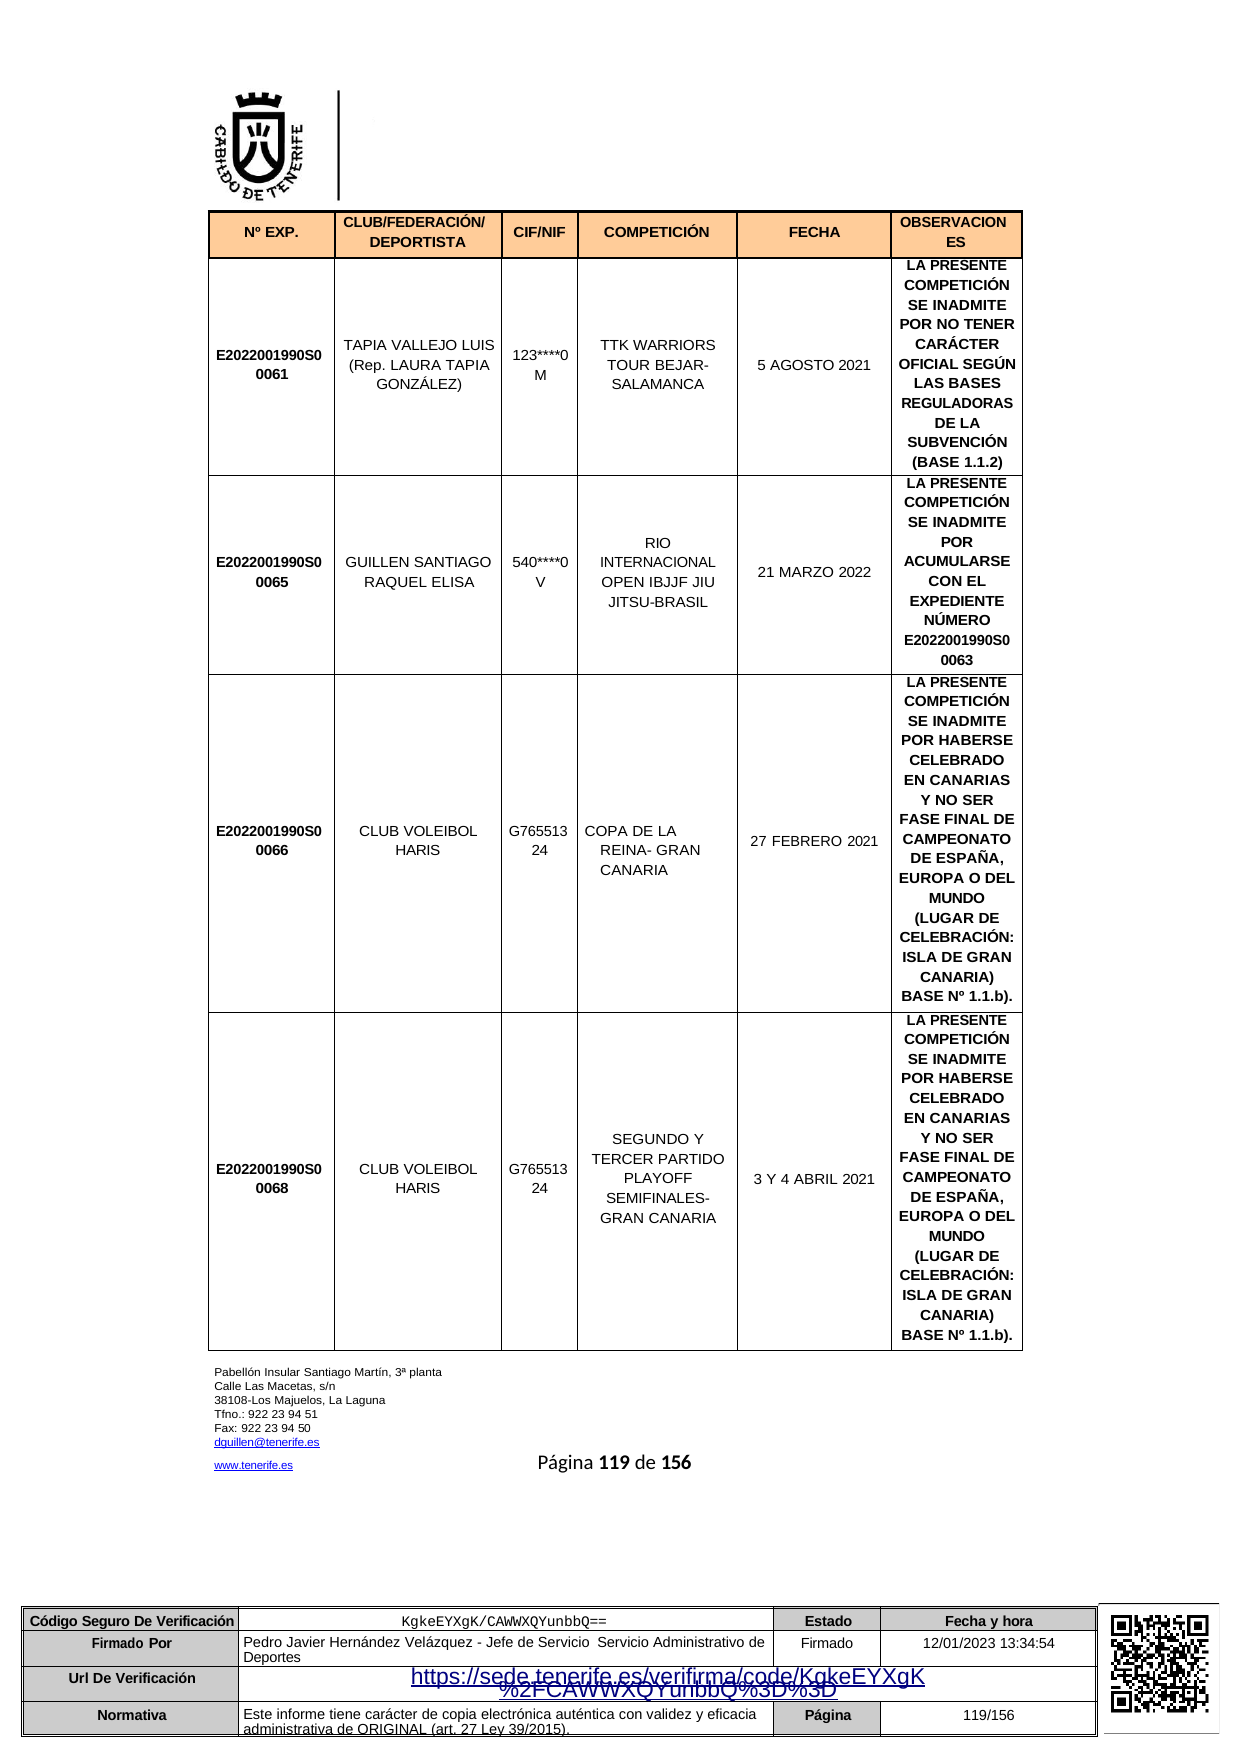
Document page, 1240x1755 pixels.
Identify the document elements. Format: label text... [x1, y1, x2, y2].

table_cell 27 FEBRERO 2021 [738, 675, 891, 1012]
table_cell 21 MARZO 2022 [738, 476, 891, 674]
table_cell 3 Y 4 ABRIL 2021 [738, 1013, 891, 1350]
table_cell 540****0 V [502, 476, 577, 674]
table_header FECHA [738, 213, 890, 257]
table_cell RIO INTERNACIONAL OPEN IBJJF JIU JITSU-BRASIL [578, 476, 737, 674]
table_cell LA PRESENTE COMPETICIÓN SE INADMITE POR ACUMULARSE CON EL EXPEDIENTE NÚMERO E2022001990S0 0063 [892, 476, 1022, 674]
table_header COMPETICIÓN [579, 213, 736, 257]
table_cell COPA DE LA REINA- GRAN CANARIA [578, 675, 737, 1012]
table_cell G765513 24 [502, 1013, 577, 1350]
table_cell E2022001990S0 0068 [209, 1013, 334, 1350]
table_header Nº EXP. [210, 213, 334, 257]
table_header CLUB/FEDERACIÓN/ DEPORTISTA [336, 213, 501, 257]
table_cell TAPIA VALLEJO LUIS (Rep. LAURA TAPIA GONZÁLEZ) [335, 259, 501, 475]
table_cell CLUB VOLEIBOL HARIS [335, 675, 501, 1012]
table_cell 5 AGOSTO 2021 [738, 259, 891, 475]
table_cell G765513 24 [502, 675, 577, 1012]
text www.tenerife.es Página 119 de 156 [214, 1449, 1110, 1474]
table_cell E2022001990S0 0061 [209, 259, 334, 475]
table_cell E2022001990S0 0065 [209, 476, 334, 674]
table_cell GUILLEN SANTIAGO RAQUEL ELISA [335, 476, 501, 674]
text Fax: 922 23 94 50 [214, 1422, 1110, 1435]
table_cell 123****0 M [502, 259, 577, 475]
table_cell CLUB VOLEIBOL HARIS [335, 1013, 501, 1350]
text dguillen@tenerife.es [214, 1436, 1110, 1449]
text Pabellón Insular Santiago Martín, 3ª planta Calle Las Macetas, s/n [214, 1366, 467, 1393]
table_cell SEGUNDO Y TERCER PARTIDO PLAYOFF SEMIFINALES- GRAN CANARIA [578, 1013, 737, 1350]
table_header CIF/NIF [503, 213, 577, 257]
table_cell E2022001990S0 0066 [209, 675, 334, 1012]
text 38108-Los Majuelos, La Laguna Tfno.: 922 23 94 51 [214, 1394, 413, 1421]
table_cell TTK WARRIORS TOUR BEJAR- SALAMANCA [578, 259, 737, 475]
table_header OBSERVACION ES [892, 213, 1021, 257]
table_cell LA PRESENTE COMPETICIÓN SE INADMITE POR HABERSE CELEBRADO EN CANARIAS Y NO SER FASE FINAL DE CAMPEONATO DE ESPAÑA, EUROPA O DEL MUNDO (LUGAR DE CELEBRACIÓN: ISLA DE GRAN CANARIA) BASE Nº 1.1.b). [892, 675, 1022, 1012]
table_cell LA PRESENTE COMPETICIÓN SE INADMITE POR HABERSE CELEBRADO EN CANARIAS Y NO SER FASE FINAL DE CAMPEONATO DE ESPAÑA, EUROPA O DEL MUNDO (LUGAR DE CELEBRACIÓN: ISLA DE GRAN CANARIA) BASE Nº 1.1.b). [892, 1013, 1022, 1350]
table_cell LA PRESENTE COMPETICIÓN SE INADMITE POR NO TENER CARÁCTER OFICIAL SEGÚN LAS BASES REGULADORAS DE LA SUBVENCIÓN (BASE 1.1.2) [892, 259, 1022, 475]
